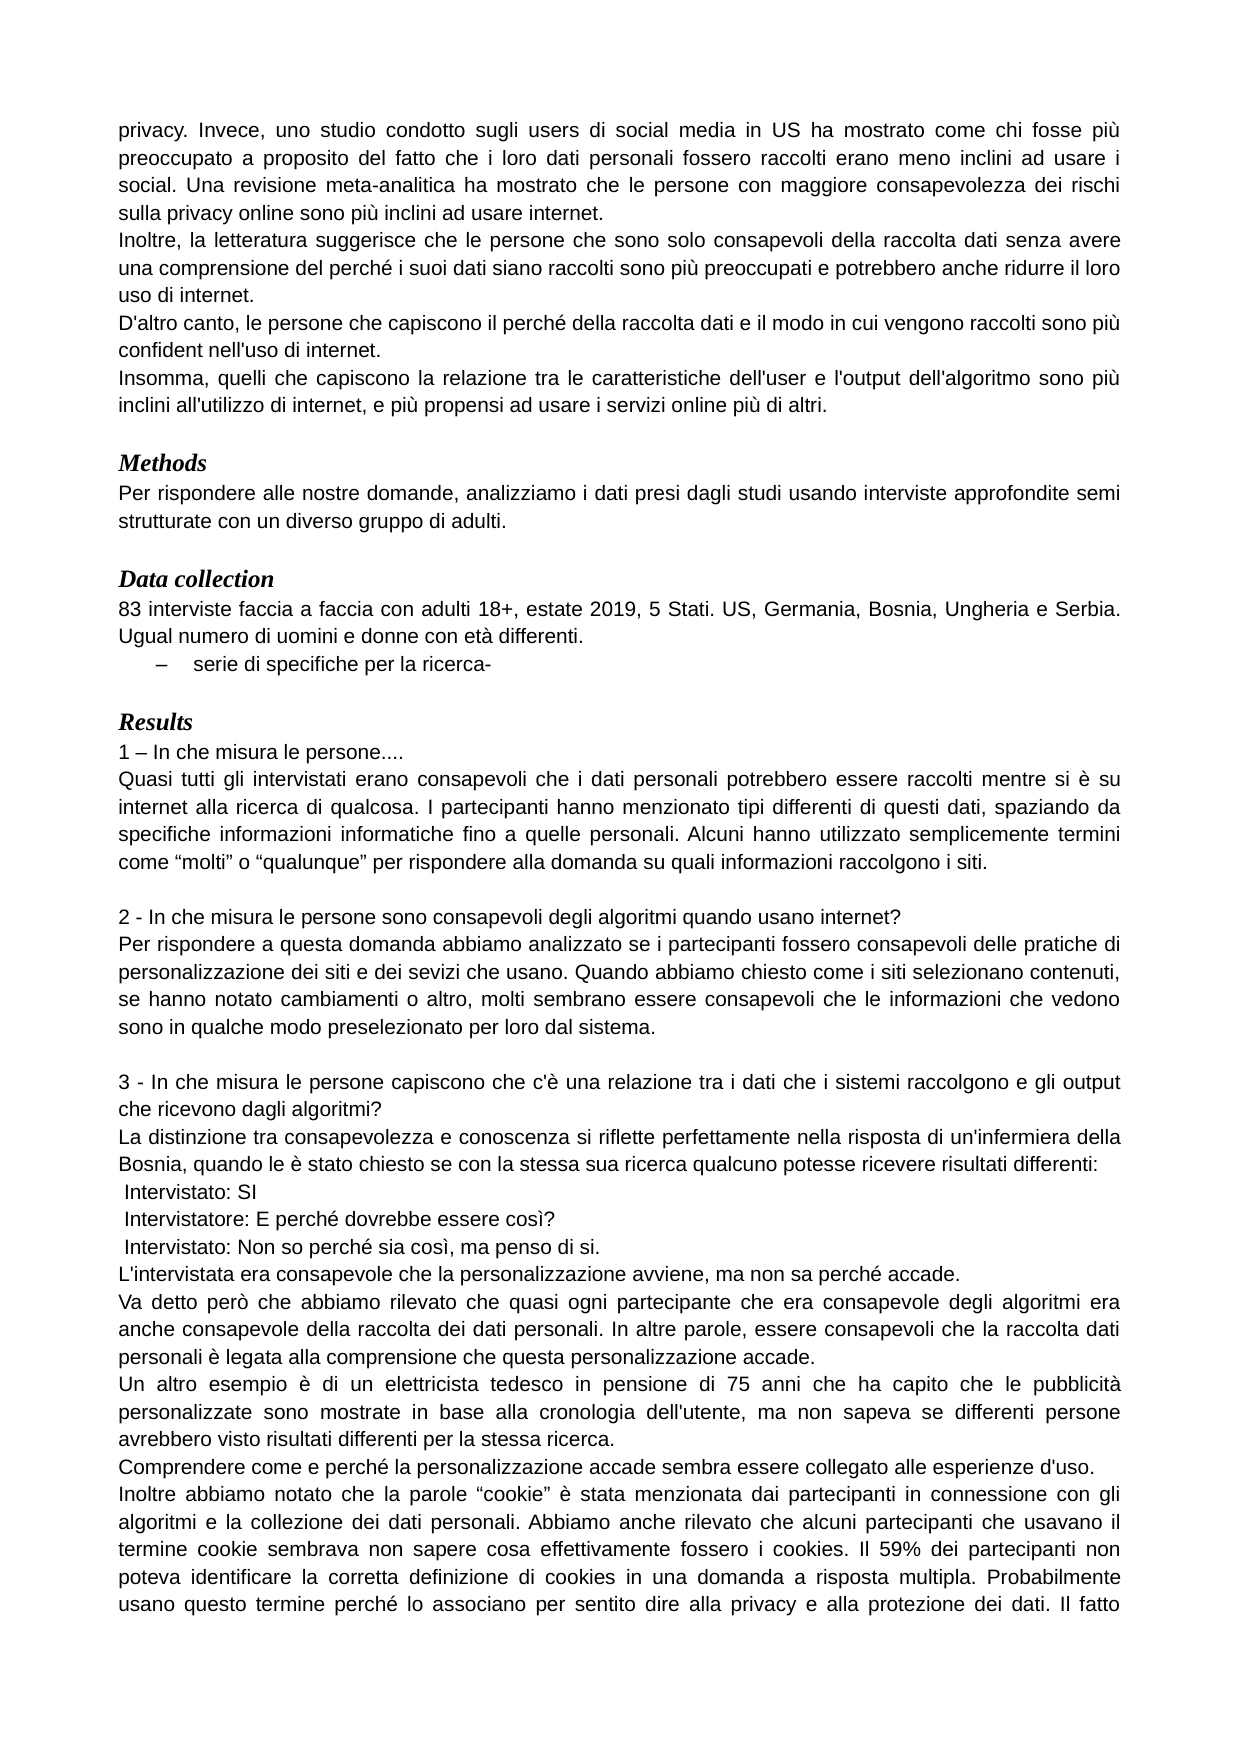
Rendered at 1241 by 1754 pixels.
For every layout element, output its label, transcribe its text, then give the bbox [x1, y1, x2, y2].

text Intervistato: Non so perché sia così, ma penso di si. [118, 1235, 1122, 1259]
text Per rispondere a questa domanda abbiamo analizzato se i partecipanti fossero consapevoli delle pratiche di personalizzazione dei siti e dei sevizi che usano. Quando abbiamo chiesto come i siti selezionano contenuti, se hanno notato cambiamenti o altro, molti sembrano essere consapevoli che le informazioni che vedono sono in qualche modo preselezionato per loro dal sistema. [118, 932, 1122, 1039]
text Intervistato: SI [118, 1180, 1122, 1204]
text privacy. Invece, uno studio condotto sugli users di social media in US ha mostrato come chi fosse più preoccupato a proposito del fatto che i loro dati personali fossero raccolti erano meno inclini ad usare i social. Una revisione meta-analitica ha mostrato che le persone con maggiore consapevolezza dei rischi sulla privacy online sono più inclini ad usare internet. [118, 118, 1122, 224]
text Inoltre, la letteratura suggerisce che le persone che sono solo consapevoli della raccolta dati senza avere una comprensione del perché i suoi dati siano raccolti sono più preoccupati e potrebbero anche ridurre il loro uso di internet. [118, 228, 1122, 307]
text 3 - In che misura le persone capiscono che c'è una relazione tra i dati che i sistemi raccolgono e gli output che ricevono dagli algoritmi? [118, 1070, 1122, 1121]
text Per rispondere alle nostre domande, analizziamo i dati presi dagli studi usando interviste approfondite semi strutturate con un diverso gruppo di adulti. [118, 481, 1122, 533]
text Quasi tutti gli intervistati erano consapevoli che i dati personali potrebbero essere raccolti mentre si è su internet alla ricerca di qualcosa. I partecipanti hanno menzionato tipi differenti di questi dati, spaziando da specifiche informazioni informatiche fino a quelle personali. Alcuni hanno utilizzato semplicemente termini come “molti” o “qualunque” per rispondere alla domanda su quali informazioni raccolgono i siti. [118, 767, 1122, 874]
text Va detto però che abbiamo rilevato che quasi ogni partecipante che era consapevole degli algoritmi era anche consapevole della raccolta dei dati personali. In altre parole, essere consapevoli che la raccolta dati personali è legata alla comprensione che questa personalizzazione accade. [118, 1290, 1122, 1369]
list serie di specifiche per la ricerca- [156, 652, 1122, 676]
text 2 - In che misura le persone sono consapevoli degli algoritmi quando usano internet? [118, 905, 1122, 929]
text Intervistatore: E perché dovrebbe essere così? [118, 1207, 1122, 1231]
text 1 – In che misura le persone.... [118, 740, 1122, 764]
text Methods [118, 448, 1122, 477]
text Inoltre abbiamo notato che la parole “cookie” è stata menzionata dai partecipanti in connessione con gli algoritmi e la collezione dei dati personali. Abbiamo anche rilevato che alcuni partecipanti che usavano il termine cookie sembrava non sapere cosa effettivamente fossero i cookies. Il 59% dei partecipanti non poteva identificare la corretta definizione di cookies in una domanda a risposta multipla. Probabilmente usano questo termine perché lo associano per sentito dire alla privacy e alla protezione dei dati. Il fatto [118, 1482, 1122, 1616]
text Results [118, 707, 1122, 736]
text La distinzione tra consapevolezza e conoscenza si riflette perfettamente nella risposta di un'infermiera della Bosnia, quando le è stato chiesto se con la stessa sua ricerca qualcuno potesse ricevere risultati differenti: [118, 1125, 1122, 1176]
text Comprendere come e perché la personalizzazione accade sembra essere collegato alle esperienze d'uso. [118, 1455, 1122, 1479]
text D'altro canto, le persone che capiscono il perché della raccolta dati e il modo in cui vengono raccolti sono più confident nell'uso di internet. [118, 311, 1122, 362]
text 83 interviste faccia a faccia con adulti 18+, estate 2019, 5 Stati. US, Germania, Bosnia, Ungheria e Serbia. Ugual numero di uomini e donne con età differenti. [118, 597, 1122, 648]
text L'intervistata era consapevole che la personalizzazione avviene, ma non sa perché accade. [118, 1262, 1122, 1286]
text Insomma, quelli che capiscono la relazione tra le caratteristiche dell'user e l'output dell'algoritmo sono più inclini all'utilizzo di internet, e più propensi ad usare i servizi online più di altri. [118, 366, 1122, 417]
text Un altro esempio è di un elettricista tedesco in pensione di 75 anni che ha capito che le pubblicità personalizzate sono mostrate in base alla cronologia dell'utente, ma non sapeva se differenti persone avrebbero visto risultati differenti per la stessa ricerca. [118, 1372, 1122, 1451]
text Data collection [118, 564, 1122, 592]
